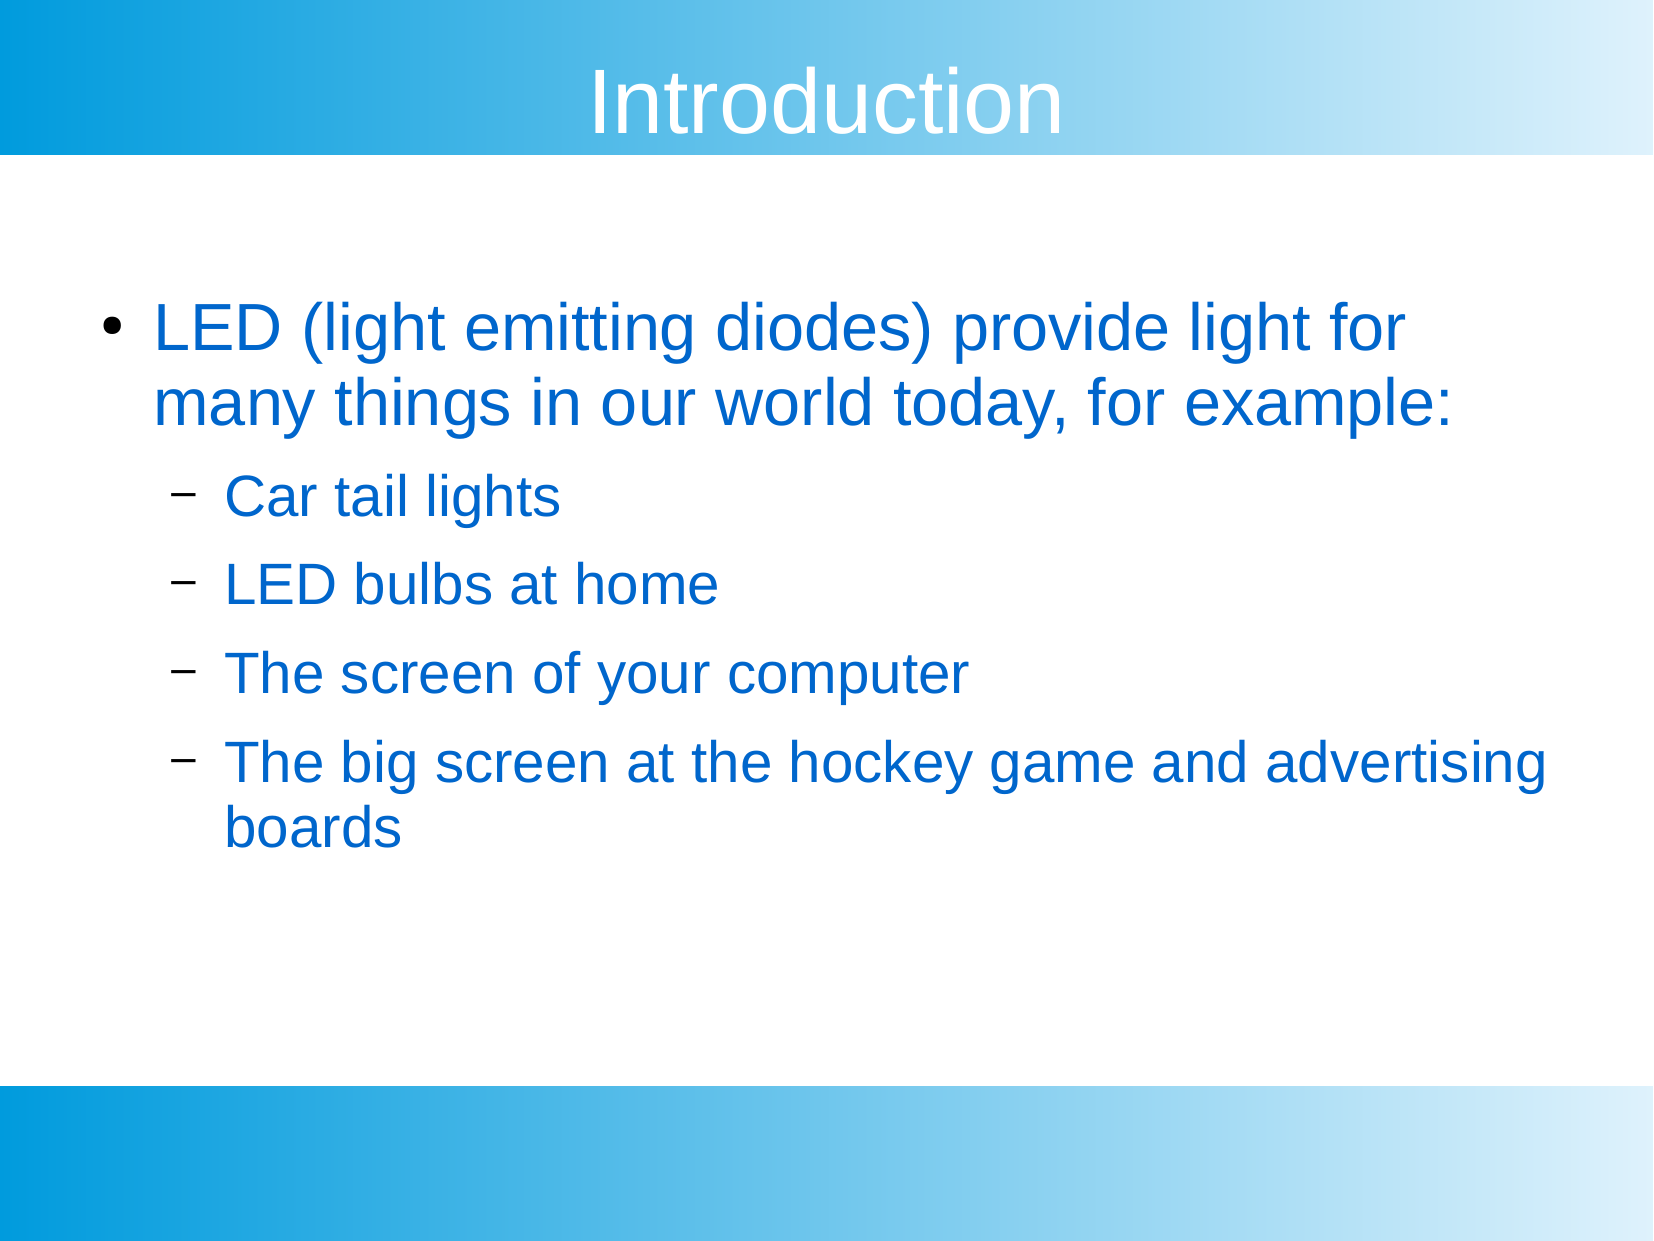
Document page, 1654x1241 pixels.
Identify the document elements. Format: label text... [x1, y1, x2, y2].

title Introduction [82, 49, 1571, 155]
list LED (light emitting diodes) provide light for many things in our world today, for example: Car tail lights LED bulbs at home The screen of your computer The big screen at the hockey game and advertising boards [82, 290, 1571, 1010]
